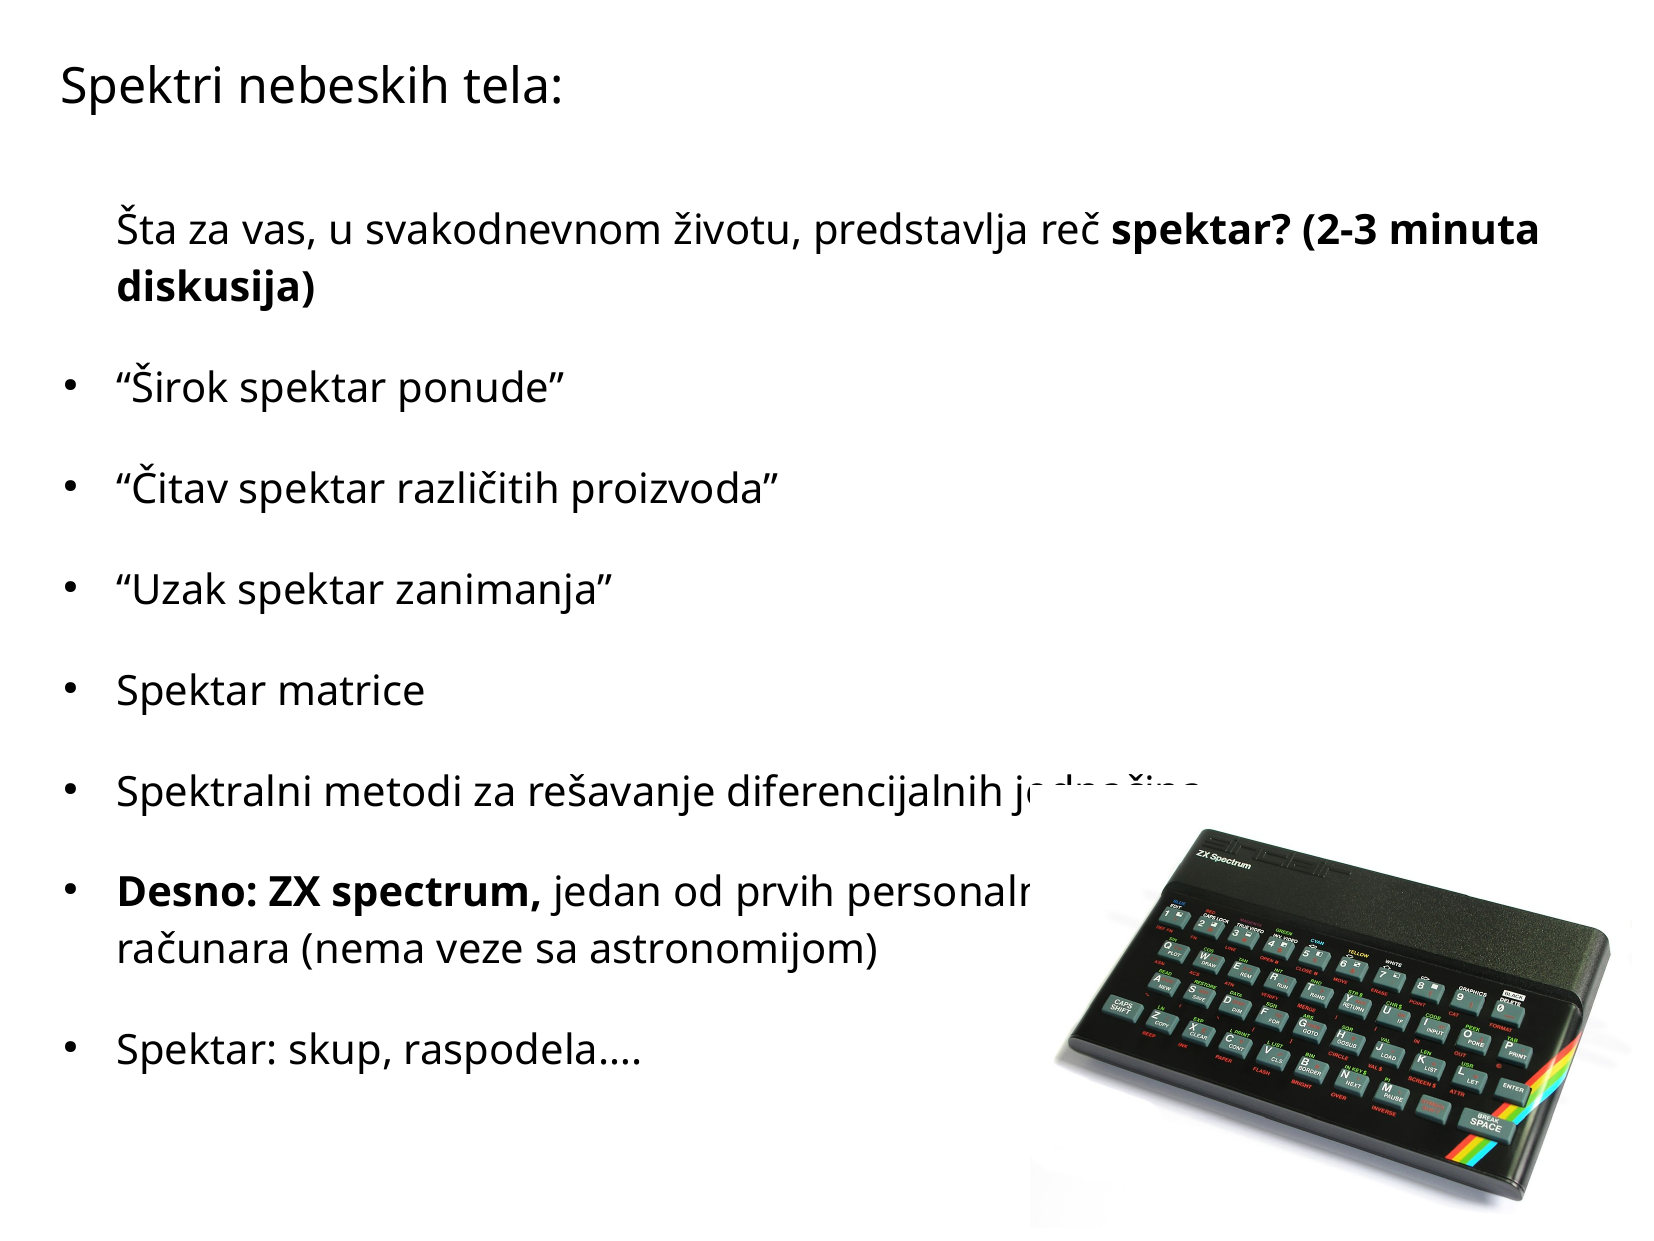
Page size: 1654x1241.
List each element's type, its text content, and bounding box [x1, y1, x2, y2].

picture [1030, 785, 1632, 1228]
list Šta za vas, u svakodnevnom životu, predstavlja reč spektar? (2-3 minuta diskusija) “Širok spektar ponude” “Čitav spektar različitih proizvoda” “Uzak spektar zanimanja” Spektar matrice Spektralni metodi za rešavanje diferencijalnih jednačina Desno: ZX spectrum, jedan od prvih personalnih računara (nema veze sa astronomijom) Spektar: skup, raspodela…. [45, 199, 1635, 1173]
title Spektri nebeskih tela: [59, 17, 1648, 150]
